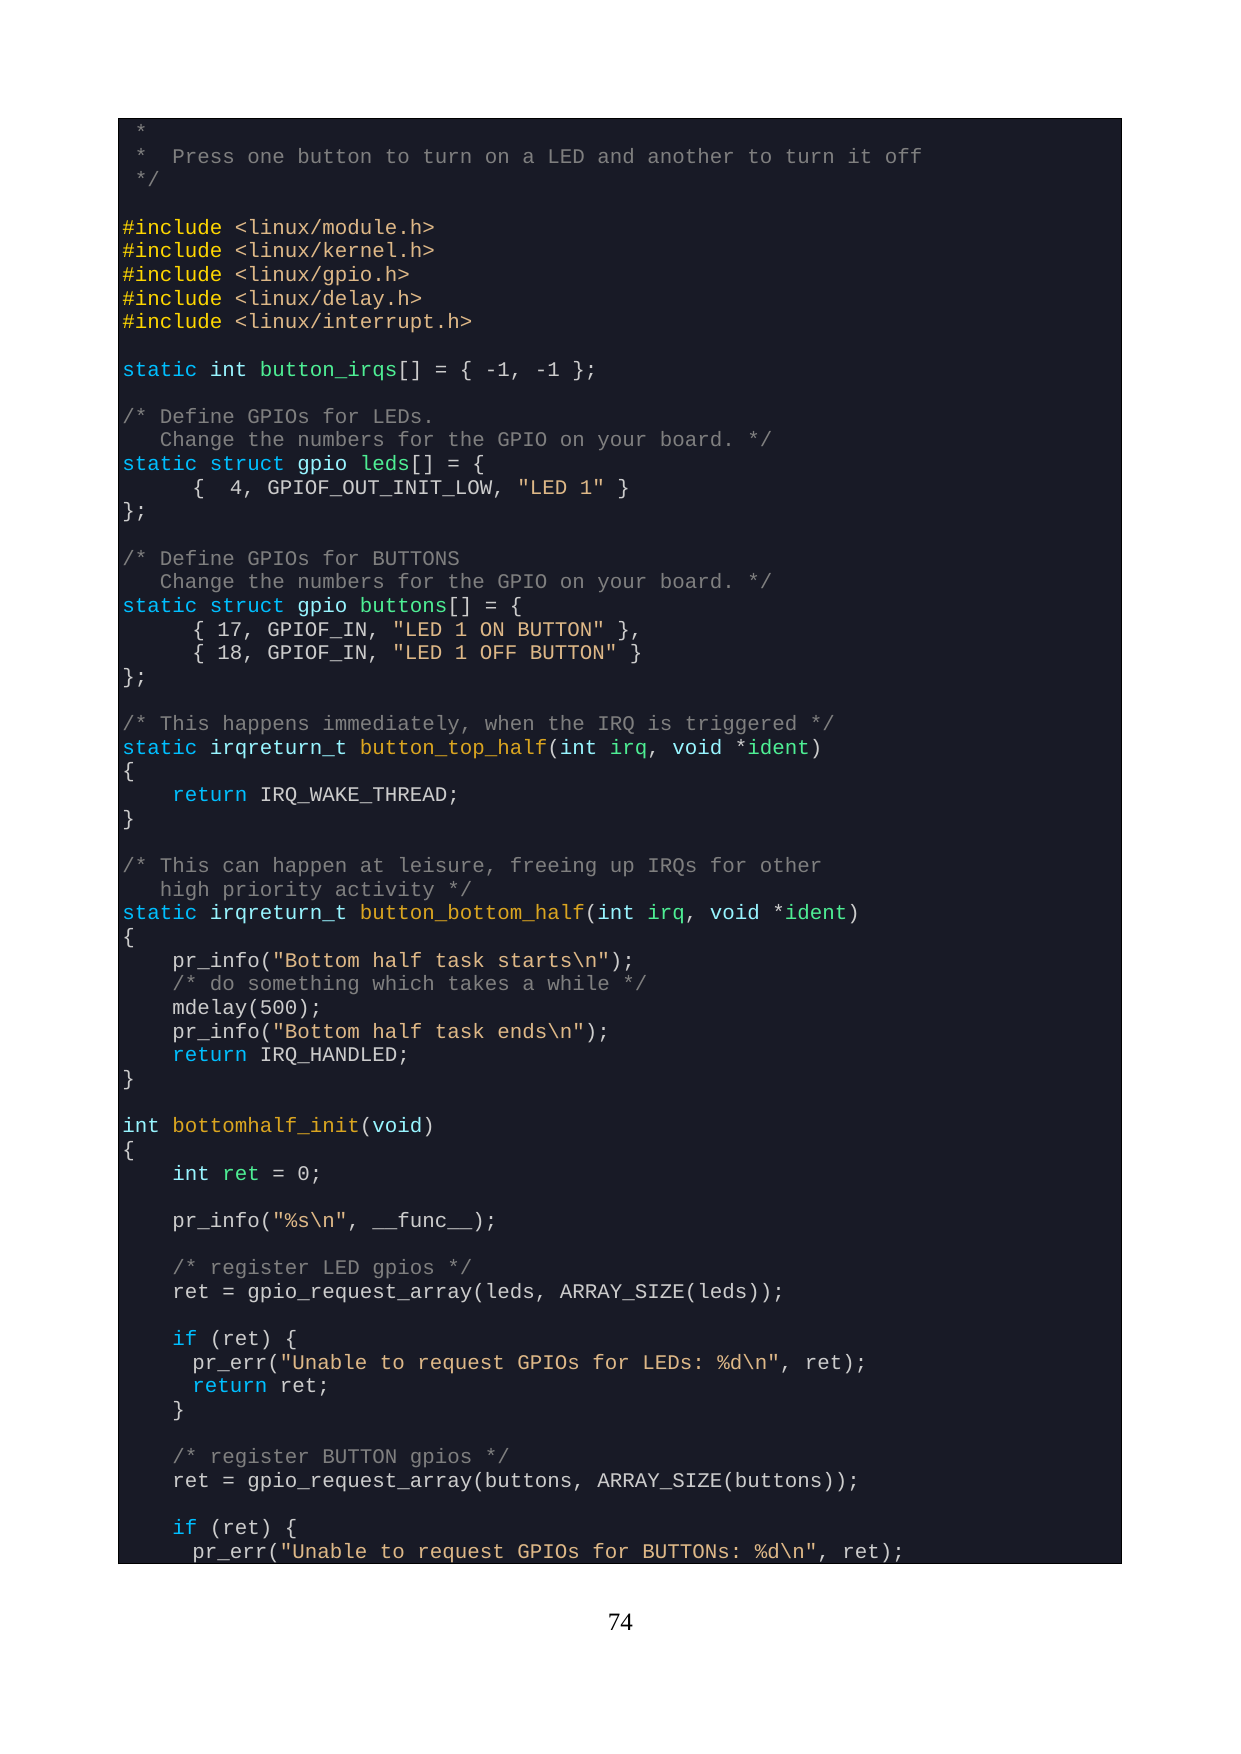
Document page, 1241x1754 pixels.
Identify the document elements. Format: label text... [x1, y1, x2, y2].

text * Press one button to turn on a LED and another to turn it off [119, 142, 1121, 165]
text int bottomhalf_init(void) [119, 1111, 1121, 1135]
text { [119, 1135, 1121, 1158]
text pr_info("%s\n", __func__); [119, 1206, 1121, 1229]
text /* Define GPIOs for LEDs. [119, 402, 1121, 426]
text ret = gpio_request_array(leds, ARRAY_SIZE(leds)); [119, 1277, 1121, 1300]
text /* register LED gpios */ [119, 1253, 1121, 1277]
text { 18, GPIOF_IN, "LED 1 OFF BUTTON" } [119, 638, 1121, 662]
text static struct gpio buttons[] = { [119, 591, 1121, 615]
text return IRQ_WAKE_THREAD; [119, 780, 1121, 804]
text { [119, 922, 1121, 946]
text pr_info("Bottom half task ends\n"); [119, 1017, 1121, 1040]
text ret = gpio_request_array(buttons, ARRAY_SIZE(buttons)); [119, 1466, 1121, 1489]
text if (ret) { [119, 1513, 1121, 1537]
text } [119, 804, 1121, 827]
text } [119, 1395, 1121, 1419]
text static struct gpio leds[] = { [119, 449, 1121, 473]
text * [119, 119, 1121, 142]
text high priority activity */ [119, 875, 1121, 898]
text if (ret) { [119, 1324, 1121, 1348]
text Change the numbers for the GPIO on your board. */ [119, 567, 1121, 591]
text static int button_irqs[] = { -1, -1 }; [119, 354, 1121, 378]
text pr_err("Unable to request GPIOs for LEDs: %d\n", ret); [119, 1348, 1121, 1371]
text #include <linux/delay.h> [119, 284, 1121, 307]
text #include <linux/module.h> [119, 213, 1121, 236]
text pr_err("Unable to request GPIOs for BUTTONs: %d\n", ret); [119, 1537, 1121, 1563]
text static irqreturn_t button_top_half(int irq, void *ident) [119, 733, 1121, 757]
text return IRQ_HANDLED; [119, 1040, 1121, 1064]
text }; [119, 496, 1121, 520]
text #include <linux/interrupt.h> [119, 307, 1121, 331]
text /* This can happen at leisure, freeing up IRQs for other [119, 851, 1121, 875]
text }; [119, 662, 1121, 686]
text { [119, 757, 1121, 780]
text /* Define GPIOs for BUTTONS [119, 544, 1121, 567]
text mdelay(500); [119, 993, 1121, 1017]
text /* do something which takes a while */ [119, 969, 1121, 993]
text #include <linux/gpio.h> [119, 260, 1121, 284]
text #include <linux/kernel.h> [119, 236, 1121, 260]
text /* register BUTTON gpios */ [119, 1442, 1121, 1466]
text /* This happens immediately, when the IRQ is triggered */ [119, 709, 1121, 733]
text static irqreturn_t button_bottom_half(int irq, void *ident) [119, 898, 1121, 922]
text } [119, 1064, 1121, 1088]
text int ret = 0; [119, 1158, 1121, 1182]
text { 17, GPIOF_IN, "LED 1 ON BUTTON" }, [119, 615, 1121, 638]
text Change the numbers for the GPIO on your board. */ [119, 426, 1121, 449]
text */ [119, 165, 1121, 189]
text { 4, GPIOF_OUT_INIT_LOW, "LED 1" } [119, 473, 1121, 496]
text return ret; [119, 1371, 1121, 1395]
text pr_info("Bottom half task starts\n"); [119, 946, 1121, 969]
